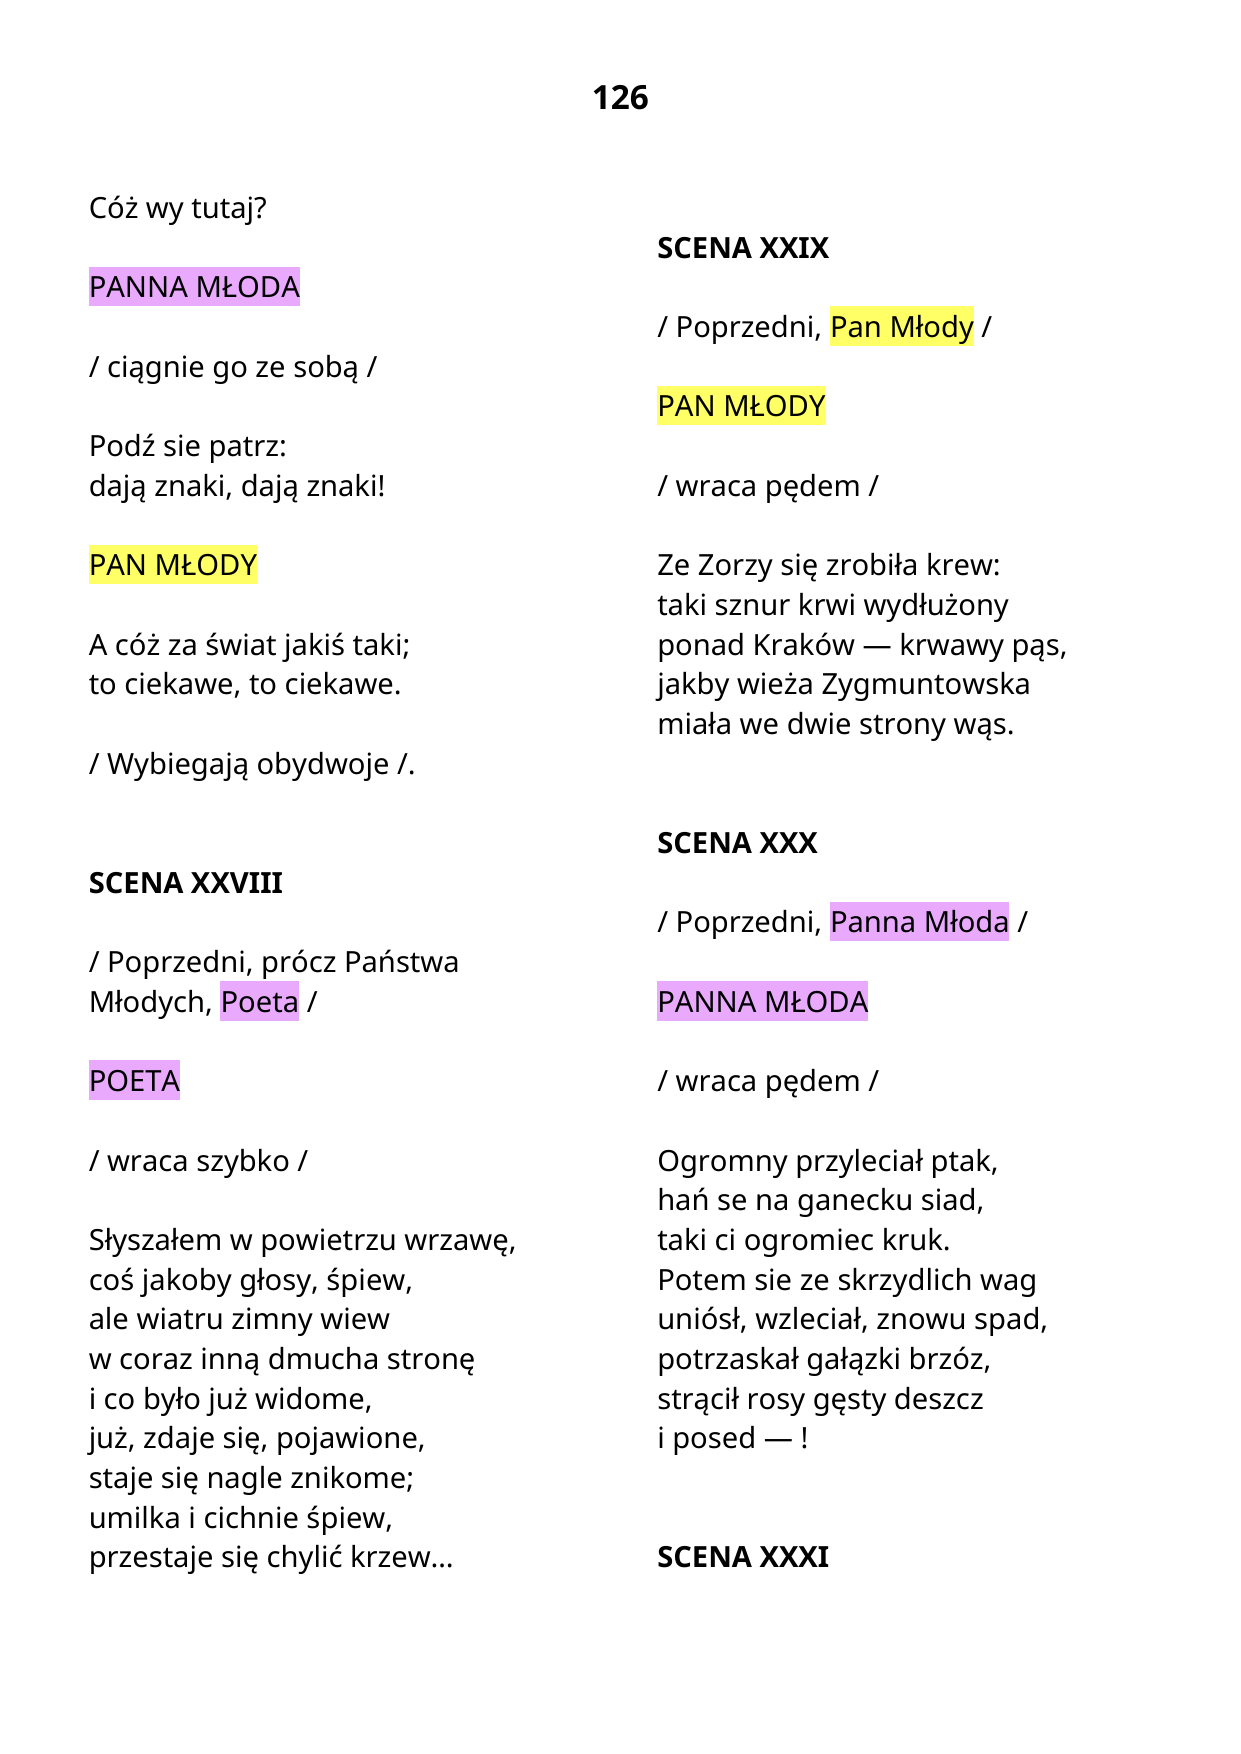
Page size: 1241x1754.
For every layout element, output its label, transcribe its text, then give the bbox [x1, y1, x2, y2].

text ponad Kraków — krwawy pąs, [657, 624, 1152, 663]
text PANNA MŁODA [657, 981, 1152, 1021]
text PAN MŁODY [88, 544, 583, 584]
text i co było już widome, [88, 1378, 583, 1418]
text Cóż wy tutaj? [88, 187, 583, 227]
text Ogromny przyleciał ptak, [657, 1140, 1152, 1179]
text / wraca pędem / [657, 1060, 1152, 1100]
text jakby wieża Zygmuntowska [657, 663, 1152, 703]
text / Poprzedni, prócz Państwa Młodych, Poeta / [88, 941, 583, 1021]
text SCENA XXIX [657, 227, 1152, 267]
text miała we dwie strony wąs. [657, 703, 1152, 743]
text to ciekawe, to ciekawe. [88, 663, 583, 703]
text taki ci ogromiec kruk. [657, 1219, 1152, 1259]
text Słyszałem w powietrzu wrzawę, [88, 1219, 583, 1259]
text Potem sie ze skrzydlich wag [657, 1259, 1152, 1298]
text przestaje się chylić krzew… [88, 1537, 583, 1576]
text / Poprzedni, Pan Młody / [657, 306, 1152, 346]
text Podź sie patrz: [88, 425, 583, 465]
text staje się nagle znikome; [88, 1457, 583, 1497]
text / wraca szybko / [88, 1140, 583, 1179]
text już, zdaje się, pojawione, [88, 1418, 583, 1457]
text PAN MŁODY [657, 386, 1152, 425]
text w coraz inną dmucha stronę [88, 1338, 583, 1378]
text i posed — ! [657, 1418, 1152, 1457]
text taki sznur krwi wydłużony [657, 584, 1152, 624]
text / ciągnie go ze sobą / [88, 346, 583, 386]
text SCENA XXVIII [88, 862, 583, 902]
text ale wiatru zimny wiew [88, 1298, 583, 1338]
text coś jakoby głosy, śpiew, [88, 1259, 583, 1298]
text / Wybiegają obydwoje /. [88, 743, 583, 783]
text SCENA XXX [657, 822, 1152, 862]
text potrzaskał gałązki brzóz, [657, 1338, 1152, 1378]
text strącił rosy gęsty deszcz [657, 1378, 1152, 1418]
text Ze Zorzy się zrobiła krew: [657, 544, 1152, 584]
text SCENA XXXI [657, 1537, 1152, 1576]
text / Poprzedni, Panna Młoda / [657, 902, 1152, 941]
text POETA [88, 1060, 583, 1100]
text umilka i cichnie śpiew, [88, 1497, 583, 1537]
text dają znaki, dają znaki! [88, 465, 583, 505]
text A cóż za świat jakiś taki; [88, 624, 583, 663]
text PANNA MŁODA [88, 267, 583, 306]
text hań se na ganecku siad, [657, 1179, 1152, 1219]
text / wraca pędem / [657, 465, 1152, 505]
text uniósł, wzleciał, znowu spad, [657, 1298, 1152, 1338]
